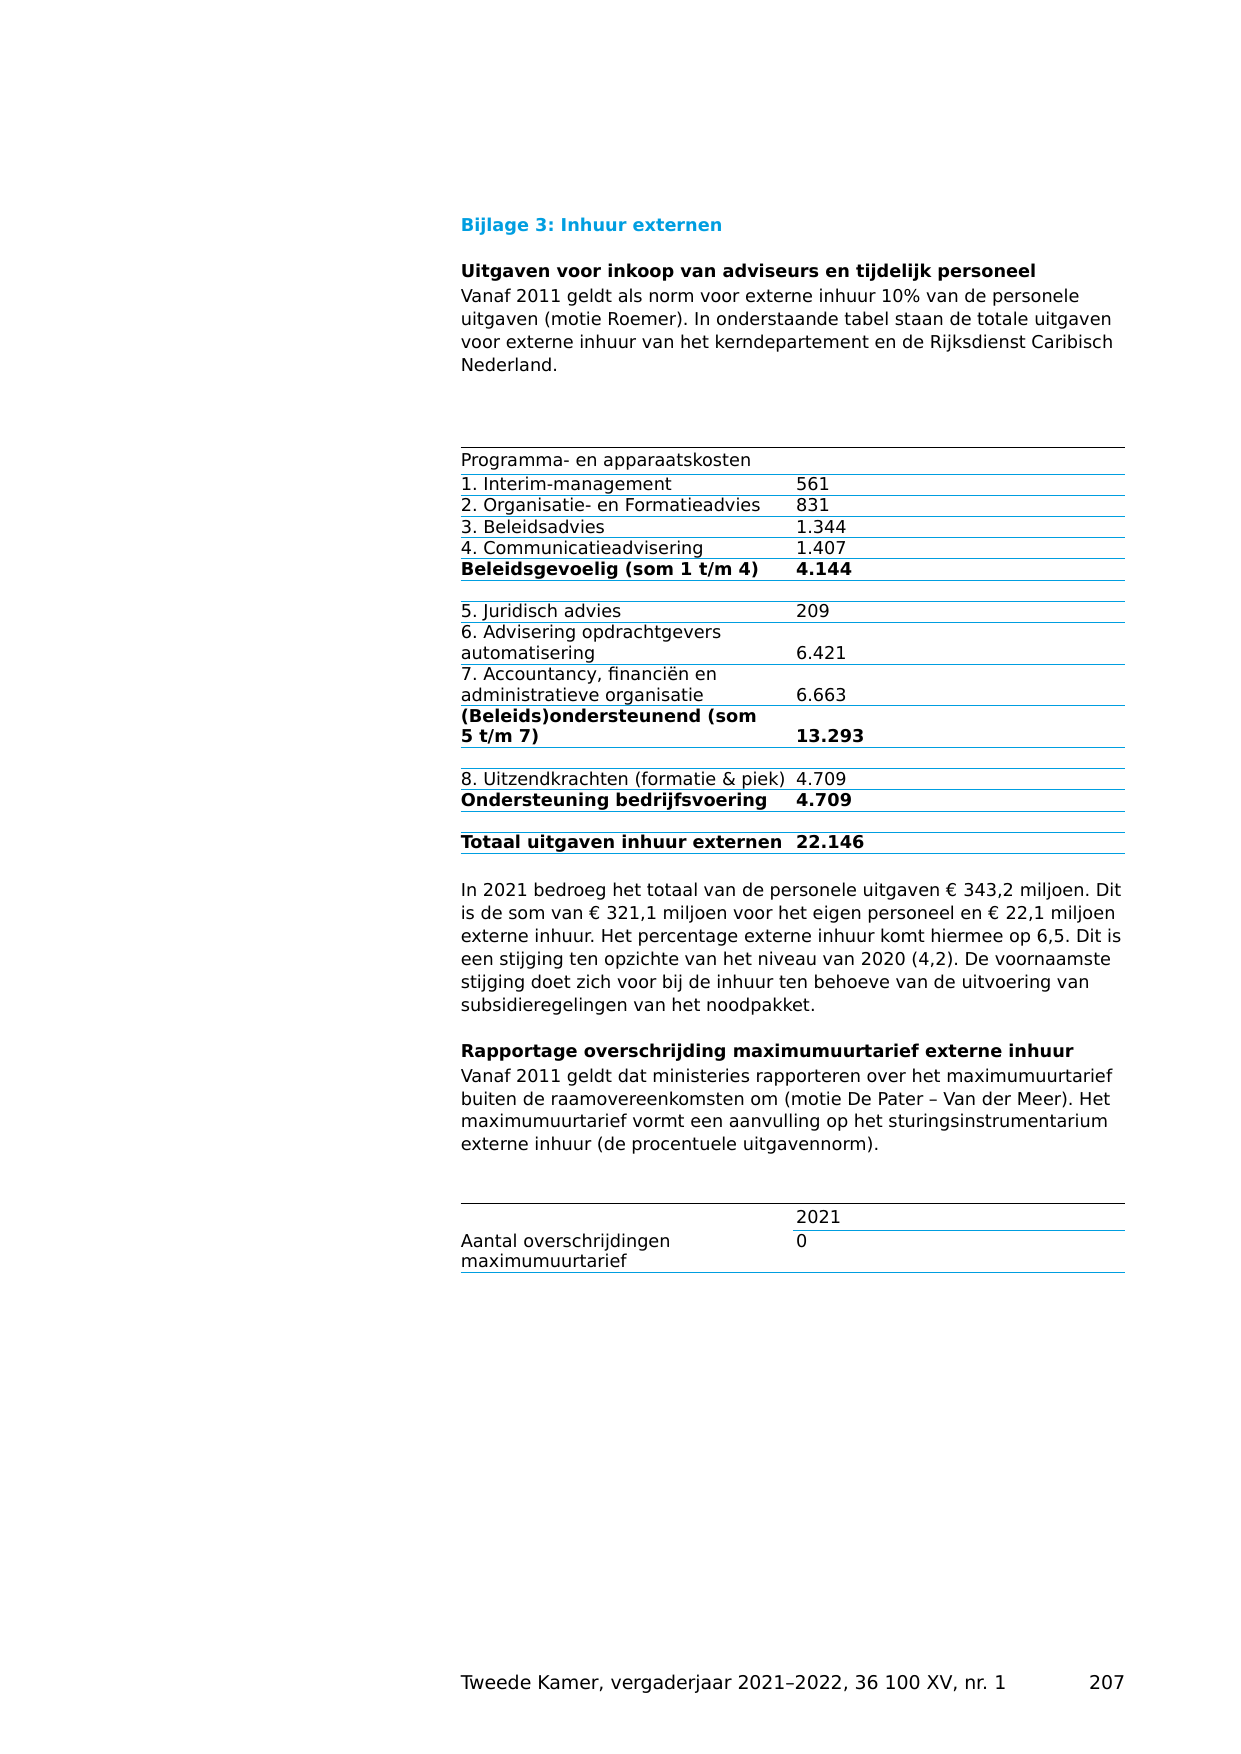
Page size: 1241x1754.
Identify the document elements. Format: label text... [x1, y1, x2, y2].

table_cell 6.421 [793, 623, 1125, 663]
table_cell [461, 581, 793, 601]
table_cell 6. Advisering opdrachtgevers automatisering [461, 623, 793, 663]
table_cell [793, 812, 1125, 832]
table_cell Beleidsgevoelig (som 1 t/m 4) [461, 559, 793, 579]
table_cell Aantal overschrijdingen maximumuurtarief [461, 1230, 793, 1272]
text Uitgaven voor inkoop van adviseurs en tijdelijk personeel [461, 259, 1125, 282]
table_cell 2021 [793, 1204, 1125, 1230]
table_cell [793, 748, 1125, 768]
table_cell 561 [793, 475, 1125, 495]
table_cell 831 [793, 496, 1125, 516]
table_cell 2. Organisatie- en Formatieadvies [461, 496, 793, 516]
table_cell 13.293 [793, 706, 1125, 747]
text Rapportage overschrijding maximumuurtarief externe inhuur [461, 1039, 1125, 1062]
title Bijlage 3: Inhuur externen [461, 213, 1125, 236]
table_cell [793, 581, 1125, 601]
table_cell 4. Communicatieadvisering [461, 538, 793, 558]
table_cell [793, 448, 1125, 474]
table_cell Totaal uitgaven inhuur externen [461, 833, 793, 853]
table_cell 4.709 [793, 769, 1125, 789]
table_cell 1.344 [793, 517, 1125, 537]
table_header Tabel 136 Inhuur externen buiten raamovereenkomsten [461, 1178, 1125, 1203]
table_cell [461, 812, 793, 832]
table_cell 5. Juridisch advies [461, 602, 793, 622]
table_cell 4.144 [793, 559, 1125, 579]
table_cell 3. Beleidsadvies [461, 517, 793, 537]
text Vanaf 2011 geldt dat ministeries rapporteren over het maximumuurtarief buiten de raamovereenkomsten om (motie De Pater – Van der Meer). Het maximumuurtarief vormt een aanvulling op het sturingsinstrumentarium externe inhuur (de procentuele uitgavennorm). [461, 1064, 1125, 1155]
table_cell 0 [793, 1231, 1125, 1272]
text Vanaf 2011 geldt als norm voor externe inhuur 10% van de personele uitgaven (motie Roemer). In onderstaande tabel staan de totale uitgaven voor externe inhuur van het kerndepartement en de Rijksdienst Caribisch Nederland. [461, 284, 1125, 376]
table_cell 1. Interim-management [461, 475, 793, 495]
table_cell [461, 748, 793, 768]
table_cell (Beleids)ondersteunend (som 5 t/m 7) [461, 706, 793, 747]
table_cell Ondersteuning bedrijfsvoering [461, 790, 793, 811]
table_cell 6.663 [793, 665, 1125, 705]
text In 2021 bedroeg het totaal van de personele uitgaven € 343,2 miljoen. Dit is de som van € 321,1 miljoen voor het eigen personeel en € 22,1 miljoen externe inhuur. Het percentage externe inhuur komt hiermee op 6,5. Dit is een stijging ten opzichte van het niveau van 2020 (4,2). De voornaamste stijging doet zich voor bij de inhuur ten behoeve van de uitvoering van subsidieregelingen van het noodpakket. [461, 878, 1125, 1016]
table_cell 1.407 [793, 538, 1125, 558]
table_cell [461, 1204, 793, 1230]
table_cell 4.709 [793, 790, 1125, 811]
table_cell 7. Accountancy, financiën en administratieve organisatie [461, 665, 793, 705]
table_header Tabel 135 Ministerie van Sociale Zaken en Werkgelegenheid verslagjaar 2021 (bedragen x € 1.000) [461, 399, 1125, 447]
table_cell 22.146 [793, 833, 1125, 853]
table_cell 209 [793, 602, 1125, 622]
table_cell Programma- en apparaatskosten [461, 448, 793, 474]
table_cell 8. Uitzendkrachten (formatie & piek) [461, 769, 793, 789]
